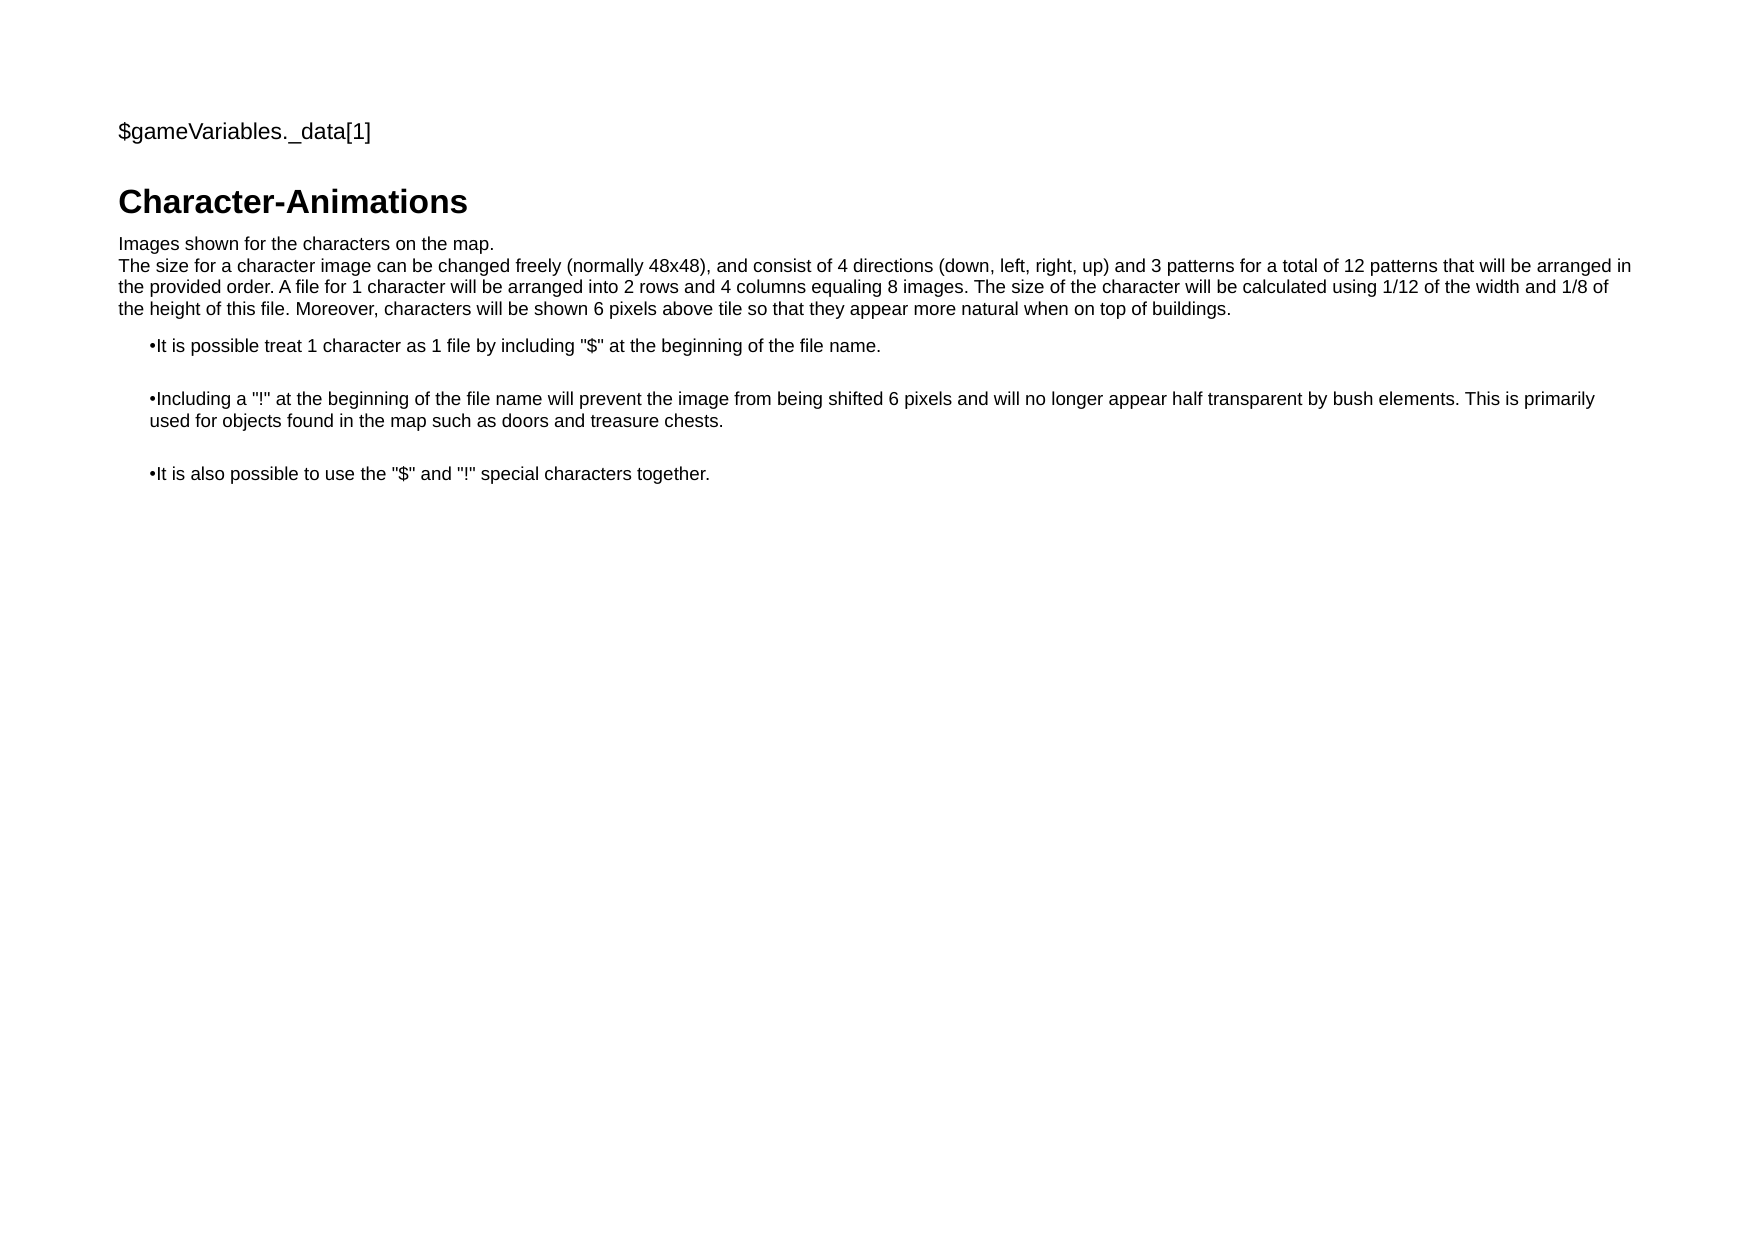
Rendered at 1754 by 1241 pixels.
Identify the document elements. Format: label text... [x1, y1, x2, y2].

list It is possible treat 1 character as 1 file by including "$" at the beginning of the file name. [118, 335, 1636, 357]
list Including a "!" at the beginning of the file name will prevent the image from being shifted 6 pixels and will no longer appear half transparent by bush elements. This is primarily used for objects found in the map such as doors and treasure chests. [118, 388, 1636, 431]
text Images shown for the characters on the map. The size for a character image can be changed freely (normally 48x48), and consist of 4 directions (down, left, right, up) and 3 patterns for a total of 12 patterns that will be arranged in the provided order. A file for 1 character will be arranged into 2 rows and 4 columns equaling 8 images. The size of the character will be calculated using 1/12 of the width and 1/8 of the height of this file. Moreover, characters will be shown 6 pixels above tile so that they appear more natural when on top of buildings. [118, 233, 1636, 319]
list It is also possible to use the "$" and "!" special characters together. [118, 462, 1636, 484]
subtitle Character-Animations [118, 182, 1636, 221]
text $gameVariables._data[1] [118, 118, 1636, 144]
